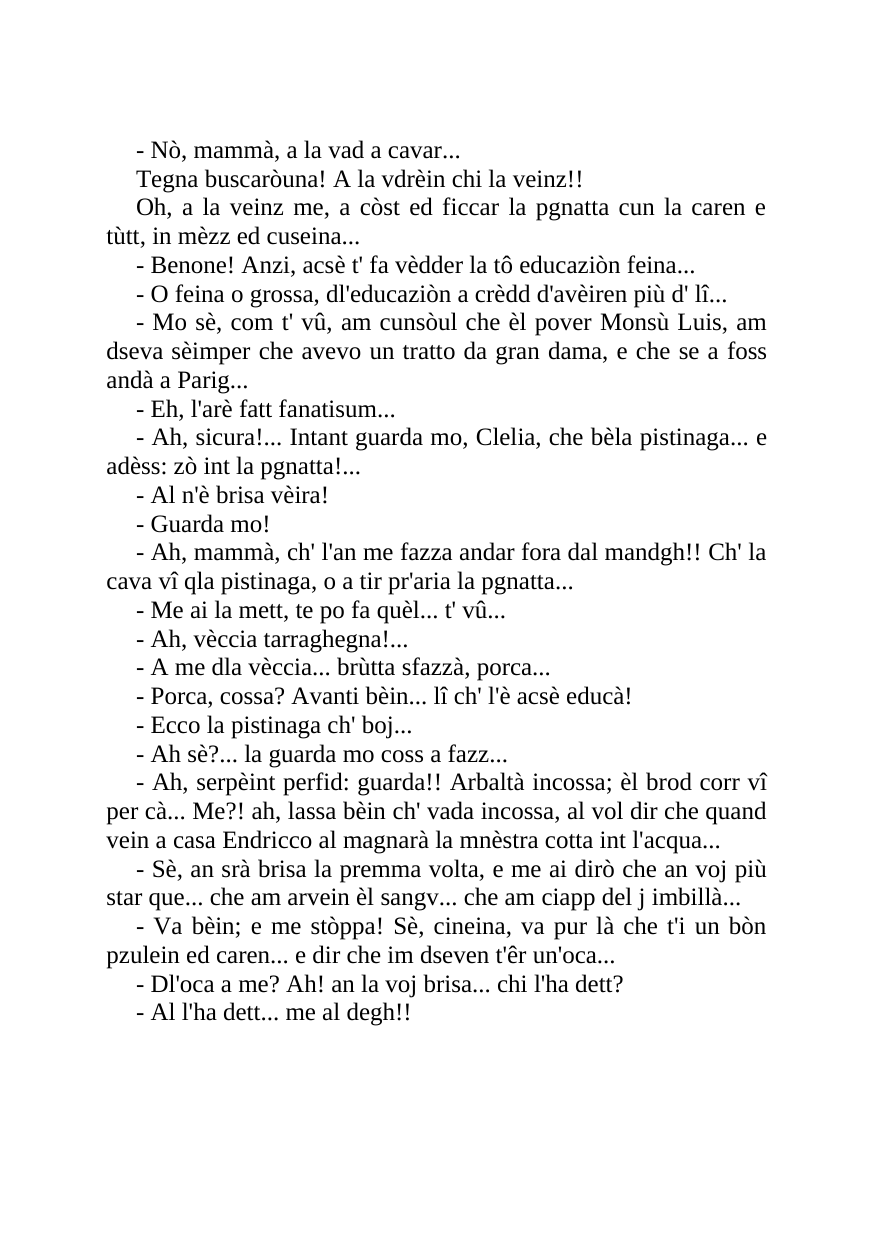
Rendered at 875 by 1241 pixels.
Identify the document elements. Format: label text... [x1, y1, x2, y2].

text - Al l'ha dett... me al degh!! [106, 997, 768, 1026]
text - Porca, cossa? Avanti bèin... lî ch' l'è acsè educà! [106, 681, 768, 710]
text Tegna buscaròuna! A la vdrèin chi la veinz!! [106, 164, 768, 192]
text - Ah, vèccia tarraghegna!... [106, 624, 768, 652]
text - O feina o grossa, dl'educaziòn a crèdd d'avèiren più d' lî... [106, 279, 768, 307]
text - Nò, mammà, a la vad a cavar... [106, 135, 768, 164]
text - Me ai la mett, te po fa quèl... t' vû... [106, 595, 768, 624]
text - Ah, serpèint perfid: guarda!! Arbaltà incossa; èl brod corr vî per cà... Me?! ah, lassa bèin ch' vada incossa, al vol dir che quand vein a casa Endricco al magnarà la mnèstra cotta int l'acqua... [106, 767, 768, 854]
text - Ah sè?... la guarda mo coss a fazz... [106, 739, 768, 767]
text - Ah, mammà, ch' l'an me fazza andar fora dal mandgh!! Ch' la cava vî qla pistinaga, o a tir pr'aria la pgnatta... [106, 537, 768, 595]
text Oh, a la veinz me, a còst ed ficcar la pgnatta cun la caren e tùtt, in mèzz ed cuseina... [106, 192, 768, 250]
text - Ecco la pistinaga ch' boj... [106, 710, 768, 739]
text - Va bèin; e me stòppa! Sè, cineina, va pur là che t'i un bòn pzulein ed caren... e dir che im dseven t'êr un'oca... [106, 911, 768, 969]
text - Ah, sicura!... Intant guarda mo, Clelia, che bèla pistinaga... e adèss: zò int la pgnatta!... [106, 422, 768, 480]
text - Mo sè, com t' vû, am cunsòul che èl pover Monsù Luis, am dseva sèimper che avevo un tratto da gran dama, e che se a foss andà a Parig... [106, 307, 768, 394]
text - Eh, l'arè fatt fanatisum... [106, 394, 768, 422]
text - A me dla vèccia... brùtta sfazzà, porca... [106, 652, 768, 681]
text - Benone! Anzi, acsè t' fa vèdder la tô educaziòn feina... [106, 250, 768, 279]
text - Sè, an srà brisa la premma volta, e me ai dirò che an voj più star que... che am arvein èl sangv... che am ciapp del j imbillà... [106, 854, 768, 911]
text - Guarda mo! [106, 509, 768, 537]
text - Al n'è brisa vèira! [106, 480, 768, 509]
text - Dl'oca a me? Ah! an la voj brisa... chi l'ha dett? [106, 969, 768, 997]
